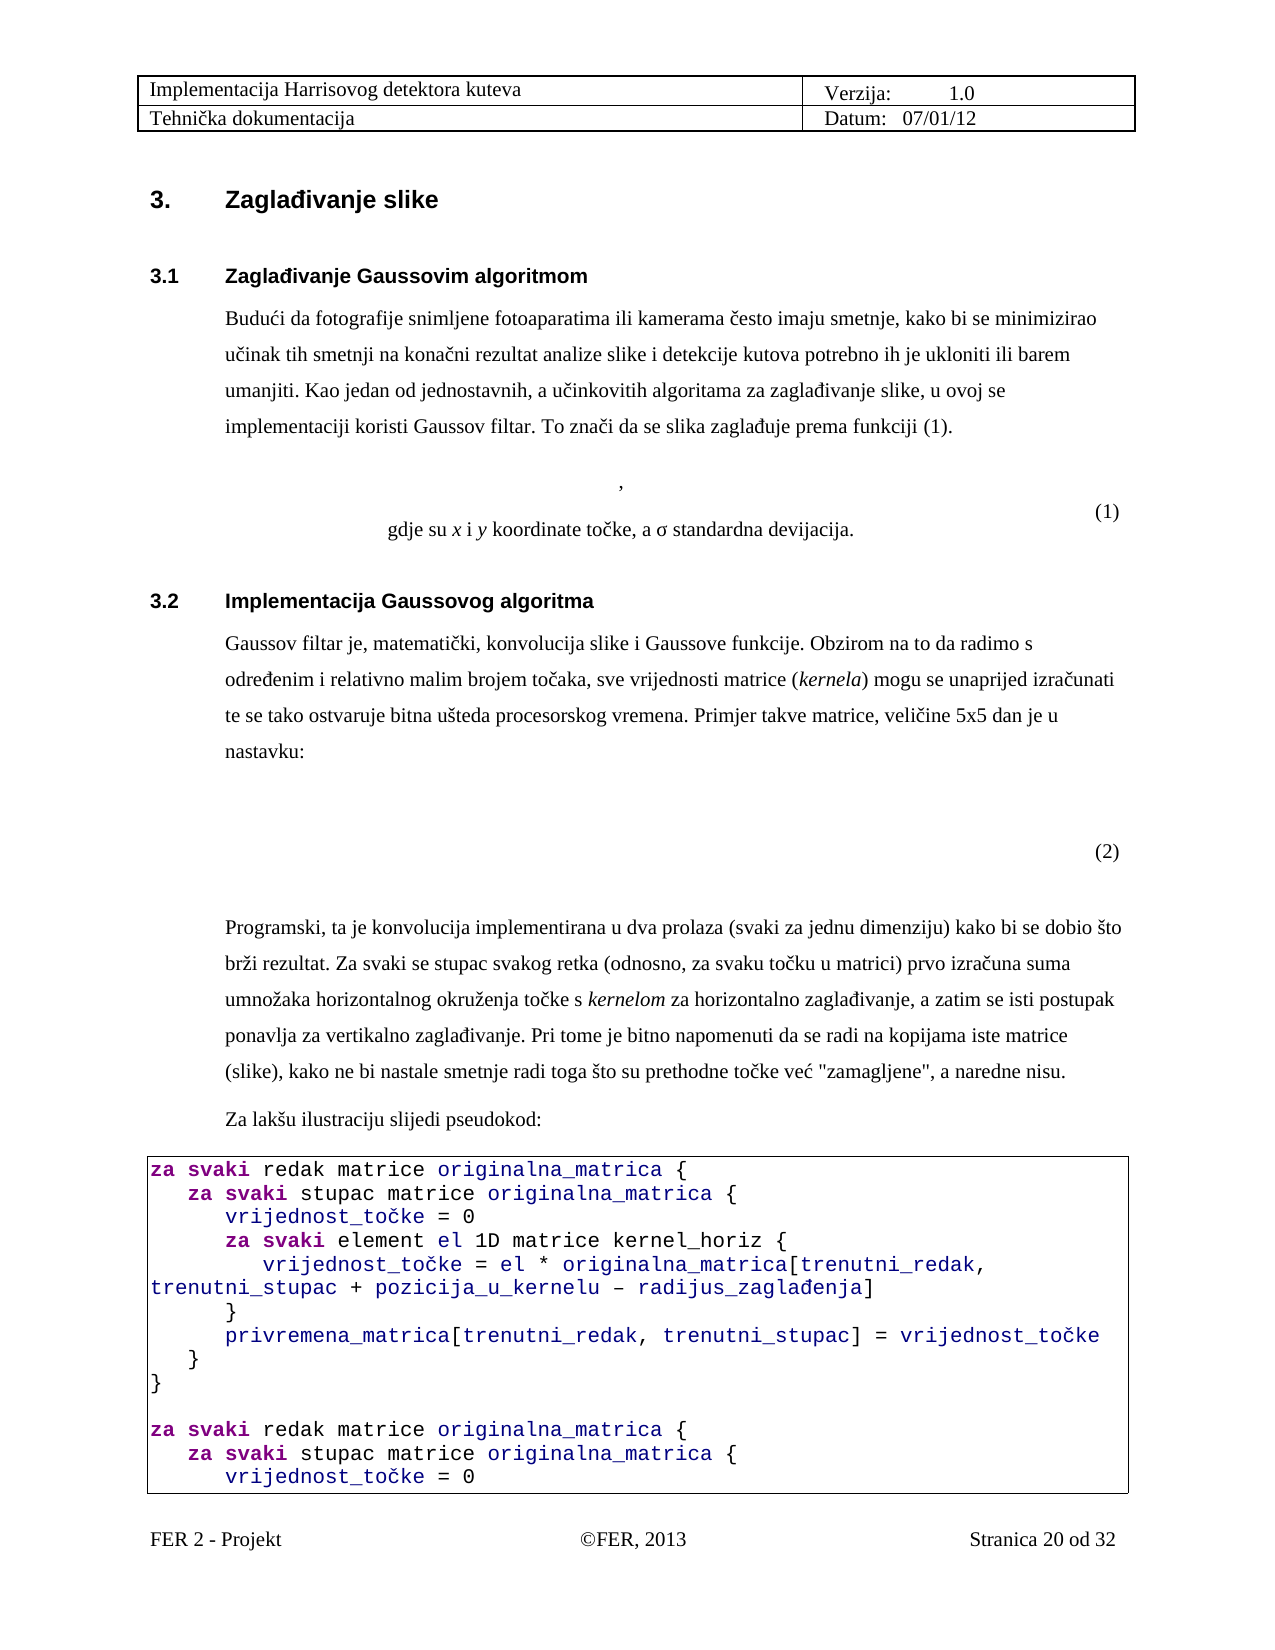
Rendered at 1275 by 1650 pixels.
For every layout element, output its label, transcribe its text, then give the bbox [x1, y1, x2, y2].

subtitle Zaglađivanje slike [150, 185, 1125, 213]
subtitle Implementacija Gaussovog algoritma [150, 589, 1125, 613]
table_header (2) [1017, 824, 1125, 879]
table_header , gdje su x i y koordinate točke, a σ standardna devijacija. [150, 463, 1017, 559]
text Budući da fotografije snimljene fotoaparatima ili kamerama često imaju smetnje, kako bi se minimizirao učinak tih smetnji na konačni rezultat analize slike i detekcije kutova potrebno ih je ukloniti ili barem umanjiti. Kao jedan od jednostavnih, a učinkovitih algoritama za zaglađivanje slike, u ovoj se implementaciji koristi Gaussov filtar. To znači da se slika zaglađuje prema funkciji (1). [225, 306, 1125, 438]
text za svaki redak matrice originalna_matrica { za svaki stupac matrice originalna_matrica { vrijednost_točke = 0 [148, 1416, 1128, 1493]
table_header [150, 824, 1017, 879]
subtitle Zaglađivanje Gaussovim algoritmom [150, 264, 1125, 288]
text Za lakšu ilustraciju slijedi pseudokod: [225, 1107, 1125, 1131]
text Gaussov filtar je, matematički, konvolucija slike i Gaussove funkcije. Obzirom na to da radimo s određenim i relativno malim brojem točaka, sve vrijednosti matrice (kernela) mogu se unaprijed izračunati te se tako ostvaruje bitna ušteda procesorskog vremena. Primjer takve matrice, veličine 5x5 dan je u nastavku: [225, 631, 1125, 763]
text za svaki redak matrice originalna_matrica { za svaki stupac matrice originalna_matrica { vrijednost_točke = 0 za svaki element el 1D matrice kernel_horiz { vrijednost_točke = el * originalna_matrica[trenutni_redak, trenutni_stupac + pozicija_u_kernelu – radijus_zaglađenja] } privremena_matrica[trenutni_redak, trenutni_stupac] = vrijednost_točke } } [148, 1157, 1128, 1416]
text Programski, ta je konvolucija implementirana u dva prolaza (svaki za jednu dimenziju) kako bi se dobio što brži rezultat. Za svaki se stupac svakog retka (odnosno, za svaku točku u matrici) prvo izračuna suma umnožaka horizontalnog okruženja točke s kernelom za horizontalno zaglađivanje, a zatim se isti postupak ponavlja za vertikalno zaglađivanje. Pri tome je bitno napomenuti da se radi na kopijama iste matrice (slike), kako ne bi nastale smetnje radi toga što su prethodne točke već "zamagljene", a naredne nisu. [225, 915, 1125, 1083]
table_header (1) [1017, 463, 1125, 559]
